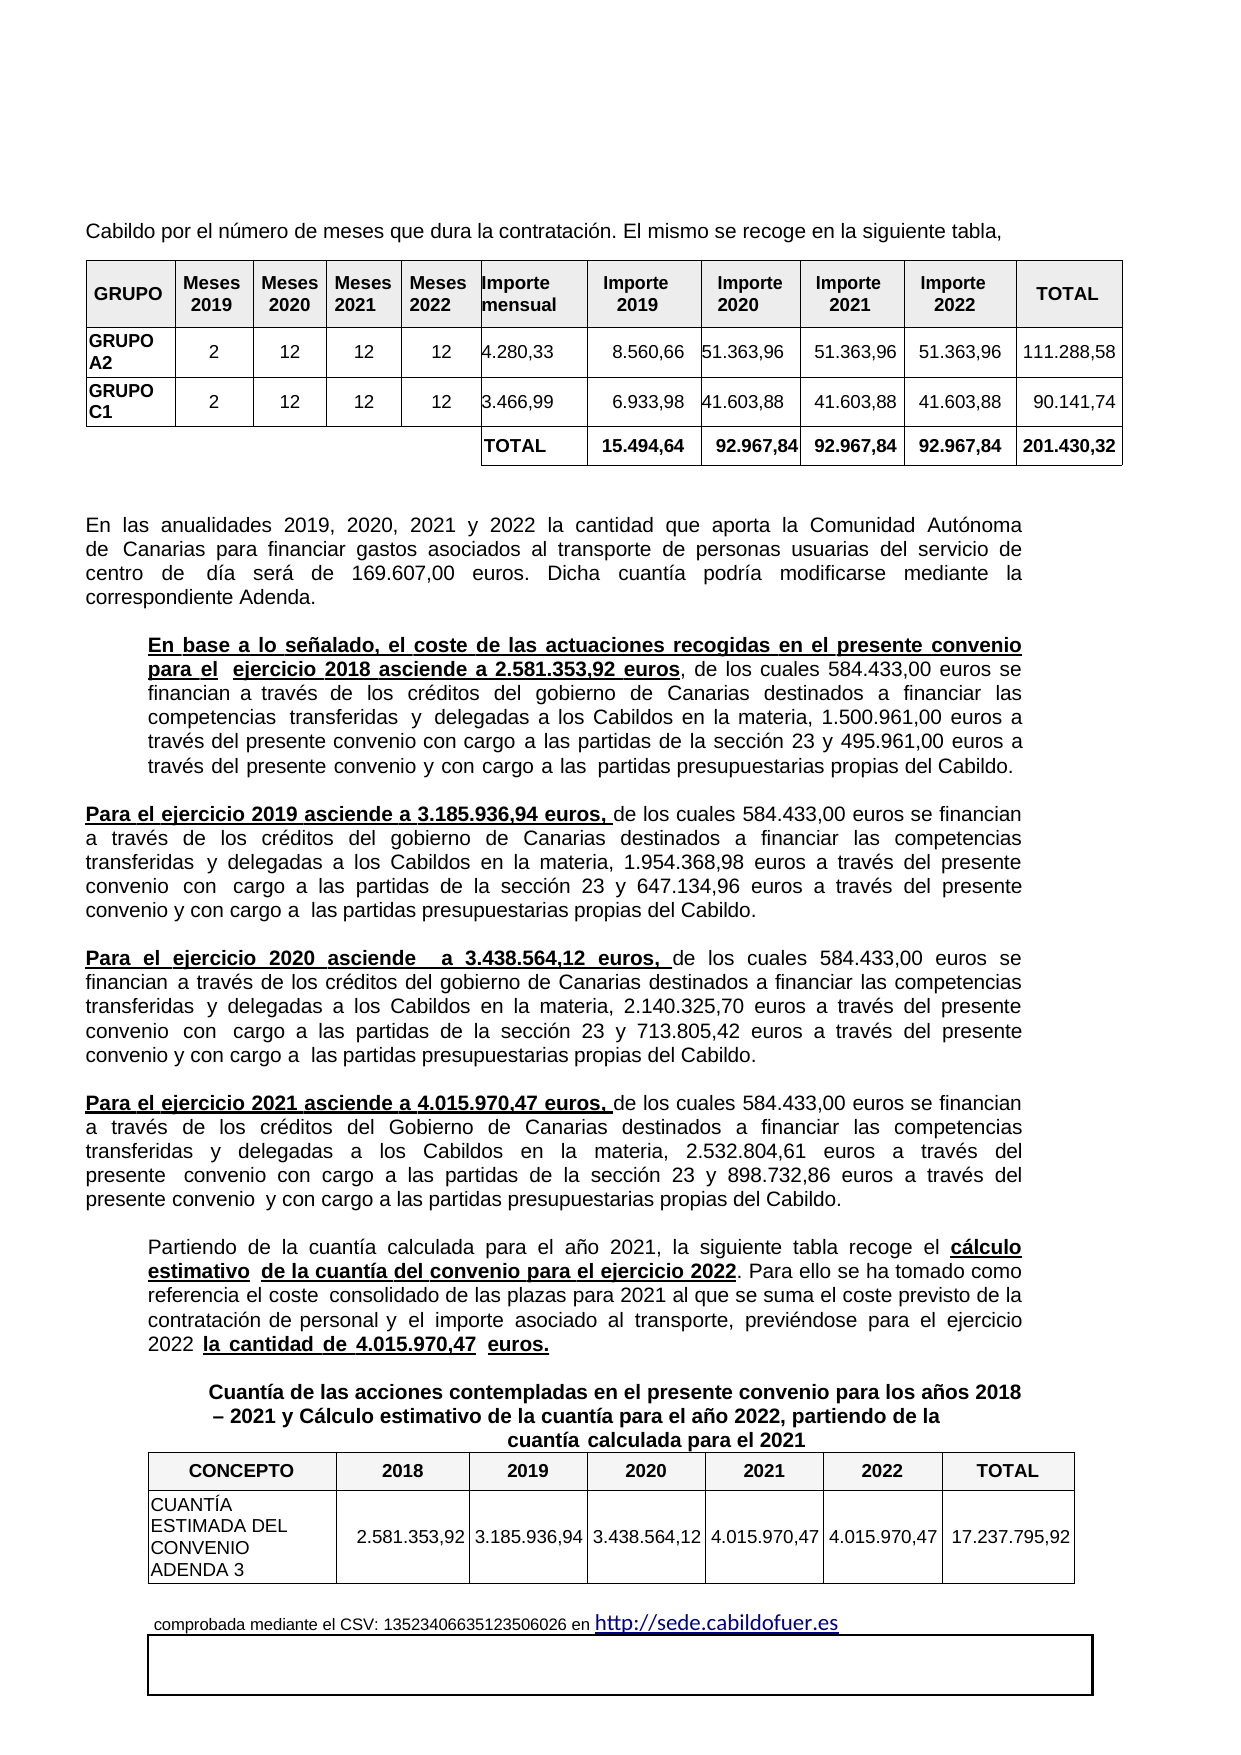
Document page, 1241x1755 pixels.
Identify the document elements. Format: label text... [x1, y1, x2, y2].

table_cell 12 [327, 328, 401, 377]
table_cell 2.581.353,92 [337, 1491, 469, 1583]
table_cell 12 [254, 378, 326, 426]
table_cell 17.237.795,92 [943, 1491, 1074, 1583]
table_cell 2 [176, 328, 253, 377]
table_cell CUANTÍA ESTIMADA DEL CONVENIO ADENDA 3 [149, 1491, 336, 1583]
table_cell 8.560,66 [588, 328, 701, 377]
table_cell GRUPO C1 [87, 378, 175, 426]
table_cell 92.967,84 [905, 427, 1016, 465]
table_cell 41.603,88 [801, 378, 904, 426]
table_cell 12 [254, 328, 326, 377]
table_cell 2 [176, 378, 253, 426]
table_header Importe mensual [482, 261, 587, 327]
table_cell GRUPO A2 [87, 328, 175, 377]
text – 2021 y Cálculo estimativo de la cuantía para el año 2022, partiendo de la cuantía calculada para el 2021 [212, 1403, 952, 1452]
table_header Meses 2019 [176, 261, 253, 327]
table_header 2018 [337, 1453, 469, 1490]
table_cell 90.141,74 [1017, 378, 1122, 426]
table_header Meses 2022 [402, 261, 481, 327]
table_header TOTAL [943, 1453, 1074, 1490]
table_cell 12 [402, 378, 481, 426]
table_cell 51.363,96 [801, 328, 904, 377]
table_cell 4.280,33 [482, 328, 587, 377]
text Partiendo de la cuantía calculada para el año 2021, la siguiente tabla recoge el cálculo estimativo de la cuantía del convenio para el ejercicio 2022. Para ello se ha tomado como referencia el coste consolidado de las plazas para 2021 al que se suma el coste previsto de la contratación de personal y el importe asociado al transporte, previéndose para el ejercicio 2022 la cantidad de 4.015.970,47 euros. [148, 1235, 1022, 1356]
table_cell 92.967,84 [702, 427, 800, 465]
table_cell 41.603,88 [905, 378, 1016, 426]
text Para el ejercicio 2020 asciende a 3.438.564,12 euros, de los cuales 584.433,00 euros se financian a través de los créditos del gobierno de Canarias destinados a financiar las competencias transferidas y delegadas a los Cabildos en la materia, 2.140.325,70 euros a través del presente convenio con cargo a las partidas de la sección 23 y 713.805,42 euros a través del presente convenio y con cargo a las partidas presupuestarias propias del Cabildo. [85, 946, 1022, 1067]
table_cell 12 [327, 378, 401, 426]
table_cell 3.466,99 [482, 378, 587, 426]
table_header 2022 [824, 1453, 942, 1490]
table_header TOTAL [1017, 261, 1122, 327]
table_header 2020 [588, 1453, 705, 1490]
table_header 2019 [470, 1453, 587, 1490]
table_cell 4.015.970,47 [824, 1491, 942, 1583]
table_cell 6.933,98 [588, 378, 701, 426]
table_cell 51.363,96 [905, 328, 1016, 377]
text En las anualidades 2019, 2020, 2021 y 2022 la cantidad que aporta la Comunidad Autónoma de Canarias para financiar gastos asociados al transporte de personas usuarias del servicio de centro de día será de 169.607,00 euros. Dicha cuantía podría modificarse mediante la correspondiente Adenda. [85, 513, 1022, 609]
table_cell 111.288,58 [1017, 328, 1122, 377]
table_header Importe 2019 [588, 261, 701, 327]
table_cell [86, 427, 481, 465]
table_header CONCEPTO [149, 1453, 336, 1490]
table_cell 92.967,84 [801, 427, 904, 465]
table_cell 3.185.936,94 [470, 1491, 587, 1583]
text para el ejercicio 2018 asciende a 2.581.353,92 euros, de los cuales 584.433,00 euros se financian a través de los créditos del gobierno de Canarias destinados a financiar las competencias transferidas y delegadas a los Cabildos en la materia, 1.500.961,00 euros a través del presente convenio con cargo a las partidas de la sección 23 y 495.961,00 euros a través del presente convenio y con cargo a las partidas presupuestarias propias del Cabildo. [148, 656, 1022, 778]
table_header Importe 2021 [801, 261, 904, 327]
table_header Meses 2020 [254, 261, 326, 327]
table_cell 3.438.564,12 [588, 1491, 705, 1583]
subtitle Cuantía de las acciones contempladas en el presente convenio para los años 2018 [208, 1379, 1107, 1403]
table_cell 15.494,64 [588, 427, 701, 465]
text En base a lo señalado, el coste de las actuaciones recogidas en el presente convenio [148, 633, 1022, 654]
table_cell TOTAL [482, 427, 587, 465]
table_header Importe 2020 [702, 261, 800, 327]
table_header Meses 2021 [327, 261, 401, 327]
table_cell 201.430,32 [1017, 427, 1122, 465]
table_header Importe 2022 [905, 261, 1016, 327]
text Cabildo por el número de meses que dura la contratación. El mismo se recoge en la siguiente tabla, [85, 219, 1093, 243]
table_header GRUPO [87, 261, 175, 327]
table_cell 51.363,96 [702, 328, 800, 377]
table_header 2021 [706, 1453, 823, 1490]
text Para el ejercicio 2019 asciende a 3.185.936,94 euros, de los cuales 584.433,00 euros se financian a través de los créditos del gobierno de Canarias destinados a financiar las competencias transferidas y delegadas a los Cabildos en la materia, 1.954.368,98 euros a través del presente convenio con cargo a las partidas de la sección 23 y 647.134,96 euros a través del presente convenio y con cargo a las partidas presupuestarias propias del Cabildo. [85, 802, 1022, 922]
table_cell 12 [402, 328, 481, 377]
table_cell 41.603,88 [702, 378, 800, 426]
table_cell 4.015.970,47 [706, 1491, 823, 1583]
text Para el ejercicio 2021 asciende a 4.015.970,47 euros, de los cuales 584.433,00 euros se financian a través de los créditos del Gobierno de Canarias destinados a financiar las competencias transferidas y delegadas a los Cabildos en la materia, 2.532.804,61 euros a través del presente convenio con cargo a las partidas de la sección 23 y 898.732,86 euros a través del presente convenio y con cargo a las partidas presupuestarias propias del Cabildo. [85, 1091, 1022, 1211]
